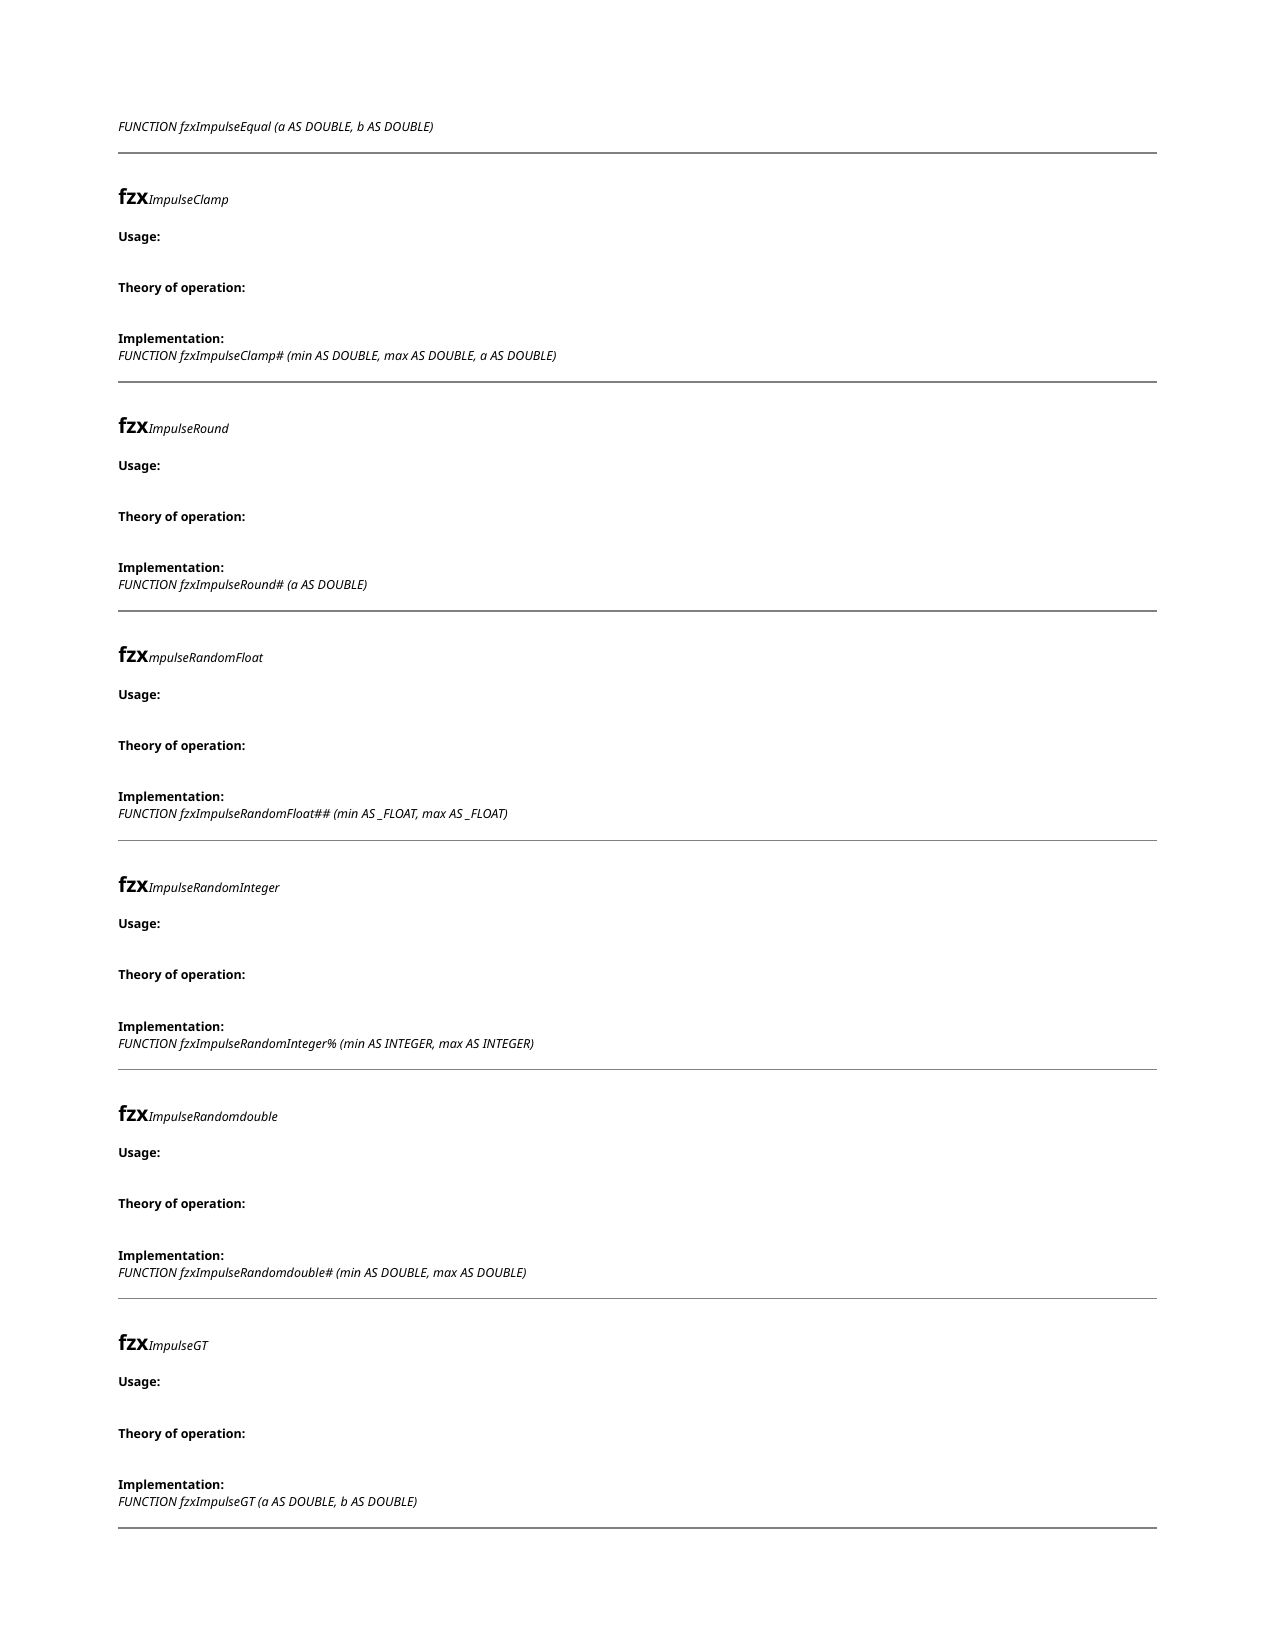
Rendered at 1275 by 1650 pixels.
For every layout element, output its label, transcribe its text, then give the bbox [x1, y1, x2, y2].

text Usage: [118, 1144, 1157, 1161]
text Theory of operation: [118, 279, 1157, 296]
text FUNCTION fzxImpulseClamp# (min AS DOUBLE, max AS DOUBLE, a AS DOUBLE) [118, 347, 1157, 364]
text fzxImpulseClamp [118, 182, 1157, 211]
text Usage: [118, 686, 1157, 703]
text fzxImpulseRandomdouble [118, 1099, 1157, 1127]
text FUNCTION fzxImpulseRandomInteger% (min AS INTEGER, max AS INTEGER) [118, 1035, 1157, 1052]
text Theory of operation: [118, 508, 1157, 525]
text Implementation: [118, 330, 1157, 347]
text Implementation: [118, 1247, 1157, 1264]
text Theory of operation: [118, 1425, 1157, 1442]
text fzxImpulseRound [118, 411, 1157, 440]
text Theory of operation: [118, 737, 1157, 754]
text FUNCTION fzxImpulseGT (a AS DOUBLE, b AS DOUBLE) [118, 1493, 1157, 1510]
text Implementation: [118, 559, 1157, 576]
text Implementation: [118, 1018, 1157, 1035]
text Implementation: [118, 788, 1157, 806]
text fzxImpulseRandomInteger [118, 870, 1157, 898]
text FUNCTION fzxImpulseRandomFloat## (min AS _FLOAT, max AS _FLOAT) [118, 806, 1157, 823]
text fzxImpulseGT [118, 1328, 1157, 1356]
text FUNCTION fzxImpulseRound# (a AS DOUBLE) [118, 576, 1157, 593]
text Usage: [118, 1373, 1157, 1391]
text Theory of operation: [118, 1196, 1157, 1213]
text FUNCTION fzxImpulseEqual (a AS DOUBLE, b AS DOUBLE) [118, 118, 1157, 135]
text Implementation: [118, 1476, 1157, 1493]
text Theory of operation: [118, 966, 1157, 983]
text Usage: [118, 457, 1157, 474]
text Usage: [118, 228, 1157, 245]
text FUNCTION fzxImpulseRandomdouble# (min AS DOUBLE, max AS DOUBLE) [118, 1264, 1157, 1281]
text Usage: [118, 915, 1157, 932]
text fzxmpulseRandomFloat [118, 641, 1157, 669]
